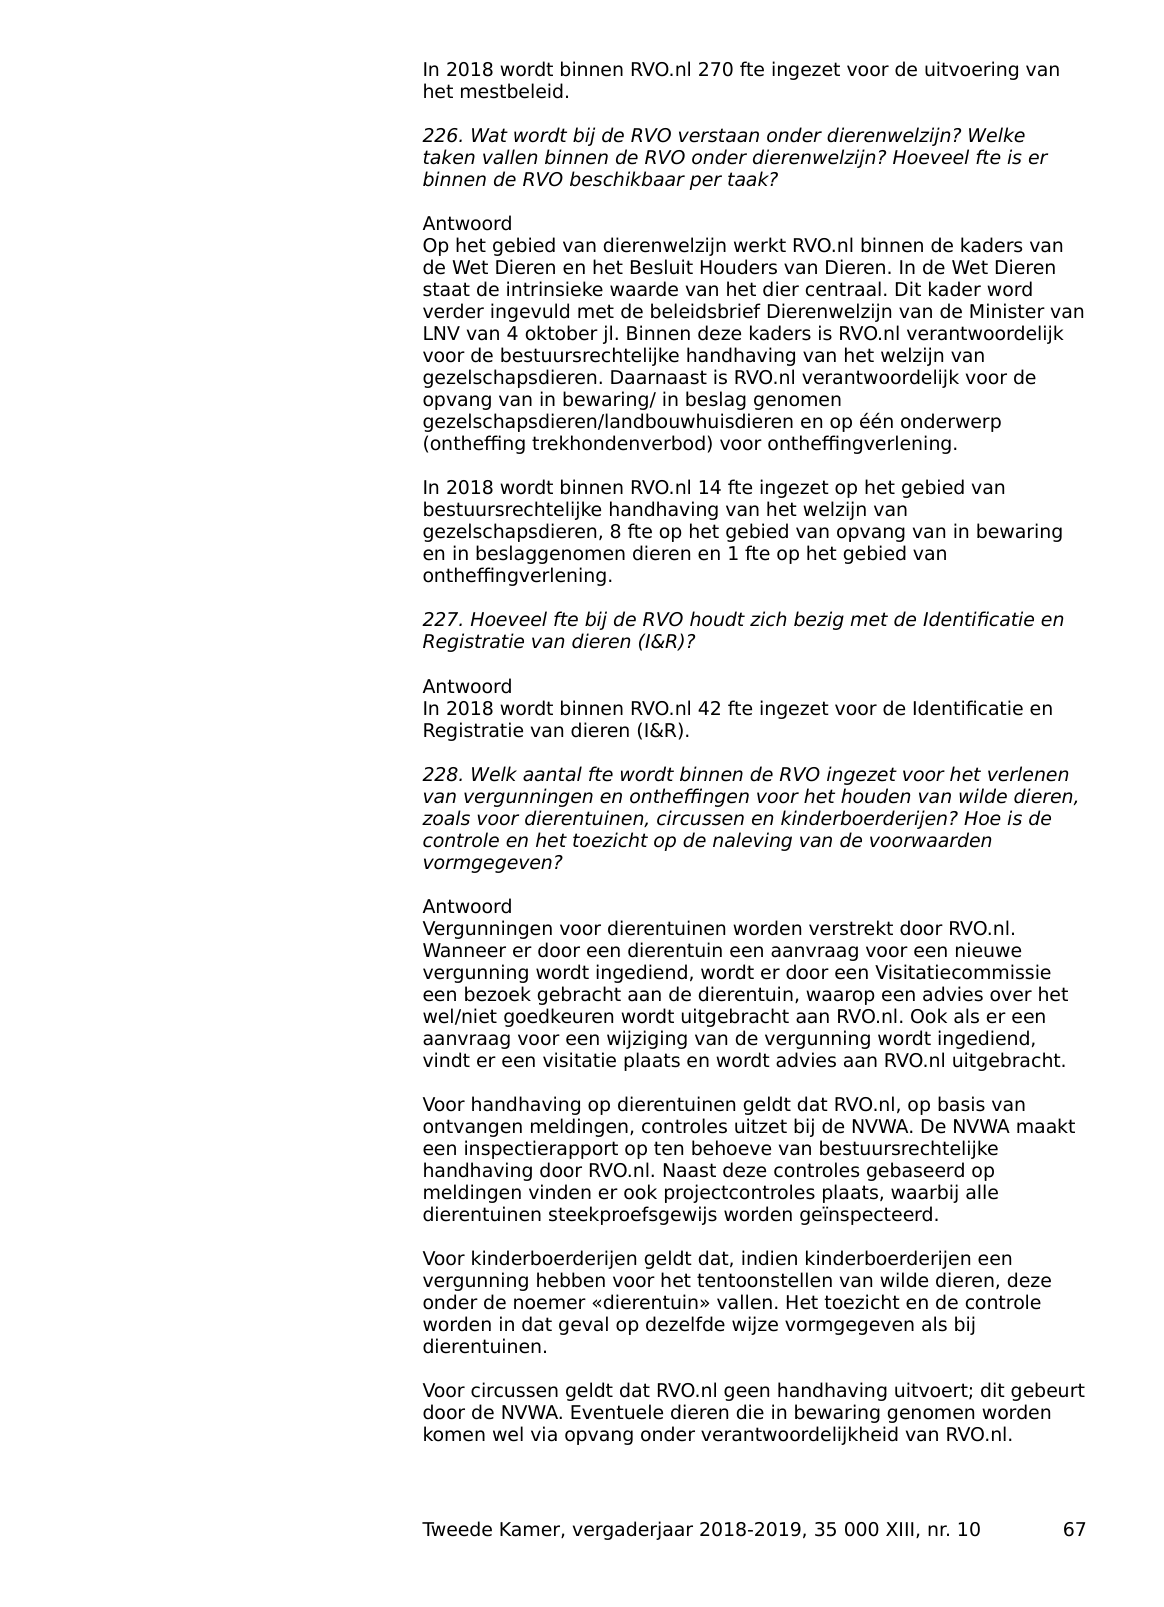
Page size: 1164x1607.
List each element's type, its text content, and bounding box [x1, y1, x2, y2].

text 228. Welk aantal fte wordt binnen de RVO ingezet voor het verlenen van vergunningen en ontheffingen voor het houden van wilde dieren, zoals voor dierentuinen, circussen en kinderboerderijen? Hoe is de controle en het toezicht op de naleving van de voorwaarden vormgegeven? [422, 764, 1087, 873]
text Antwoord [422, 896, 1087, 918]
text In 2018 wordt binnen RVO.nl 270 fte ingezet voor de uitvoering van het mestbeleid. [422, 59, 1087, 103]
text Vergunningen voor dierentuinen worden verstrekt door RVO.nl. Wanneer er door een dierentuin een aanvraag voor een nieuwe vergunning wordt ingediend, wordt er door een Visitatiecommissie een bezoek gebracht aan de dierentuin, waarop een advies over het wel/niet goedkeuren wordt uitgebracht aan RVO.nl. Ook als er een aanvraag voor een wijziging van de vergunning wordt ingediend, vindt er een visitatie plaats en wordt advies aan RVO.nl uitgebracht. [422, 918, 1087, 1072]
text Antwoord [422, 213, 1087, 235]
text Voor circussen geldt dat RVO.nl geen handhaving uitvoert; dit gebeurt door de NVWA. Eventuele dieren die in bewaring genomen worden komen wel via opvang onder verantwoordelijkheid van RVO.nl. [422, 1380, 1087, 1446]
text In 2018 wordt binnen RVO.nl 42 fte ingezet voor de Identificatie en Registratie van dieren (I&R). [422, 697, 1087, 741]
text Voor kinderboerderijen geldt dat, indien kinderboerderijen een vergunning hebben voor het tentoonstellen van wilde dieren, deze onder de noemer «dierentuin» vallen. Het toezicht en de controle worden in dat geval op dezelfde wijze vormgegeven als bij dierentuinen. [422, 1248, 1087, 1358]
text 226. Wat wordt bij de RVO verstaan onder dierenwelzijn? Welke taken vallen binnen de RVO onder dierenwelzijn? Hoeveel fte is er binnen de RVO beschikbaar per taak? [422, 125, 1087, 191]
text Voor handhaving op dierentuinen geldt dat RVO.nl, op basis van ontvangen meldingen, controles uitzet bij de NVWA. De NVWA maakt een inspectierapport op ten behoeve van bestuursrechtelijke handhaving door RVO.nl. Naast deze controles gebaseerd op meldingen vinden er ook projectcontroles plaats, waarbij alle dierentuinen steekproefsgewijs worden geïnspecteerd. [422, 1094, 1087, 1226]
text Op het gebied van dierenwelzijn werkt RVO.nl binnen de kaders van de Wet Dieren en het Besluit Houders van Dieren. In de Wet Dieren staat de intrinsieke waarde van het dier centraal. Dit kader word verder ingevuld met de beleidsbrief Dierenwelzijn van de Minister van LNV van 4 oktober jl. Binnen deze kaders is RVO.nl verantwoordelijk voor de bestuursrechtelijke handhaving van het welzijn van gezelschapsdieren. Daarnaast is RVO.nl verantwoordelijk voor de opvang van in bewaring/ in beslag genomen gezelschapsdieren/landbouwhuisdieren en op één onderwerp (ontheffing trekhondenverbod) voor ontheffingverlening. [422, 235, 1087, 455]
text In 2018 wordt binnen RVO.nl 14 fte ingezet op het gebied van bestuursrechtelijke handhaving van het welzijn van gezelschapsdieren, 8 fte op het gebied van opvang van in bewaring en in beslaggenomen dieren en 1 fte op het gebied van ontheffingverlening. [422, 477, 1087, 587]
text 227. Hoeveel fte bij de RVO houdt zich bezig met de Identificatie en Registratie van dieren (I&R)? [422, 609, 1087, 653]
text Antwoord [422, 676, 1087, 697]
